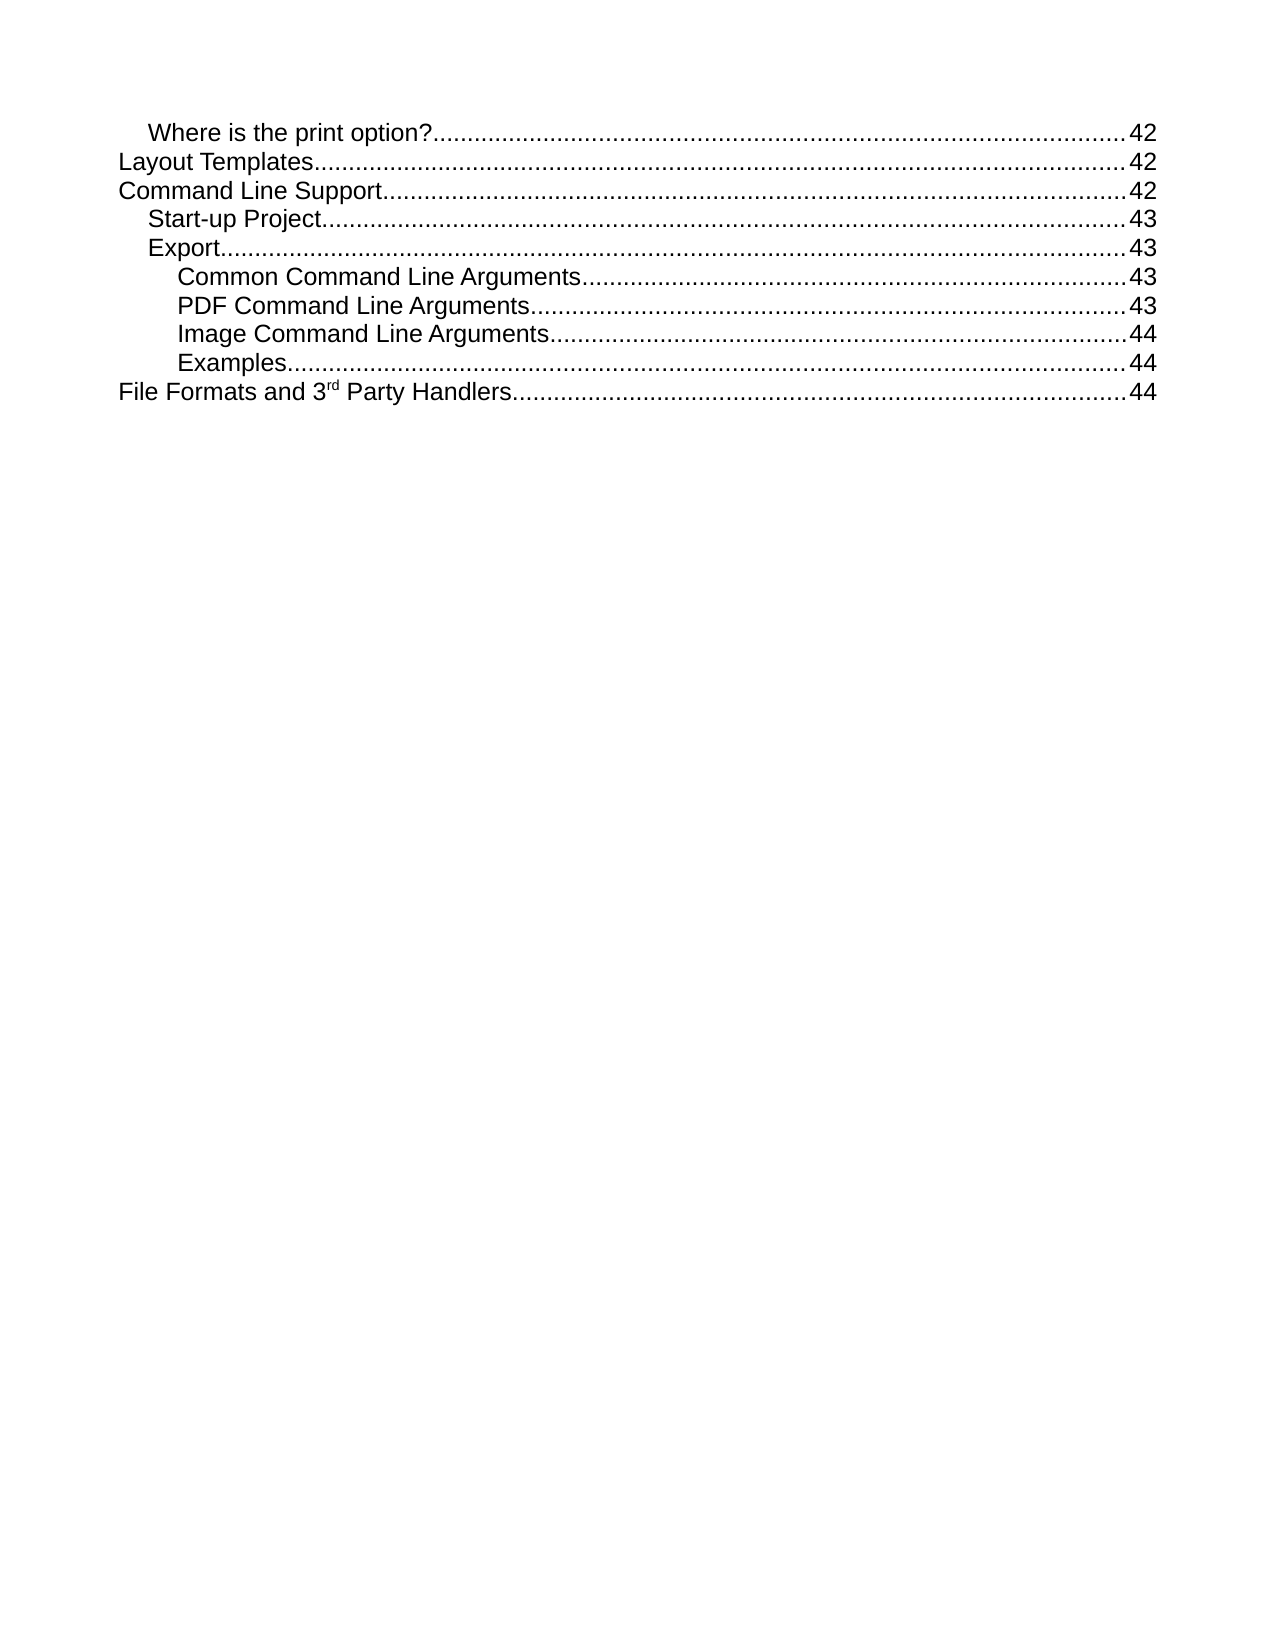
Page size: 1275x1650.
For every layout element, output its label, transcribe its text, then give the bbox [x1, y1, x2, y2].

text Layout Templates 42 [118, 147, 1157, 176]
text Command Line Support 42 [118, 176, 1157, 204]
text Common Command Line Arguments 43 [177, 262, 1157, 291]
text Start-up Project 43 [148, 204, 1157, 233]
text Examples 44 [177, 348, 1157, 377]
text PDF Command Line Arguments 43 [177, 291, 1157, 319]
text Where is the print option? 42 [148, 118, 1157, 147]
text Export 43 [148, 233, 1157, 262]
text Image Command Line Arguments 44 [177, 319, 1157, 348]
text File Formats and 3rd Party Handlers 44 [118, 377, 1157, 406]
